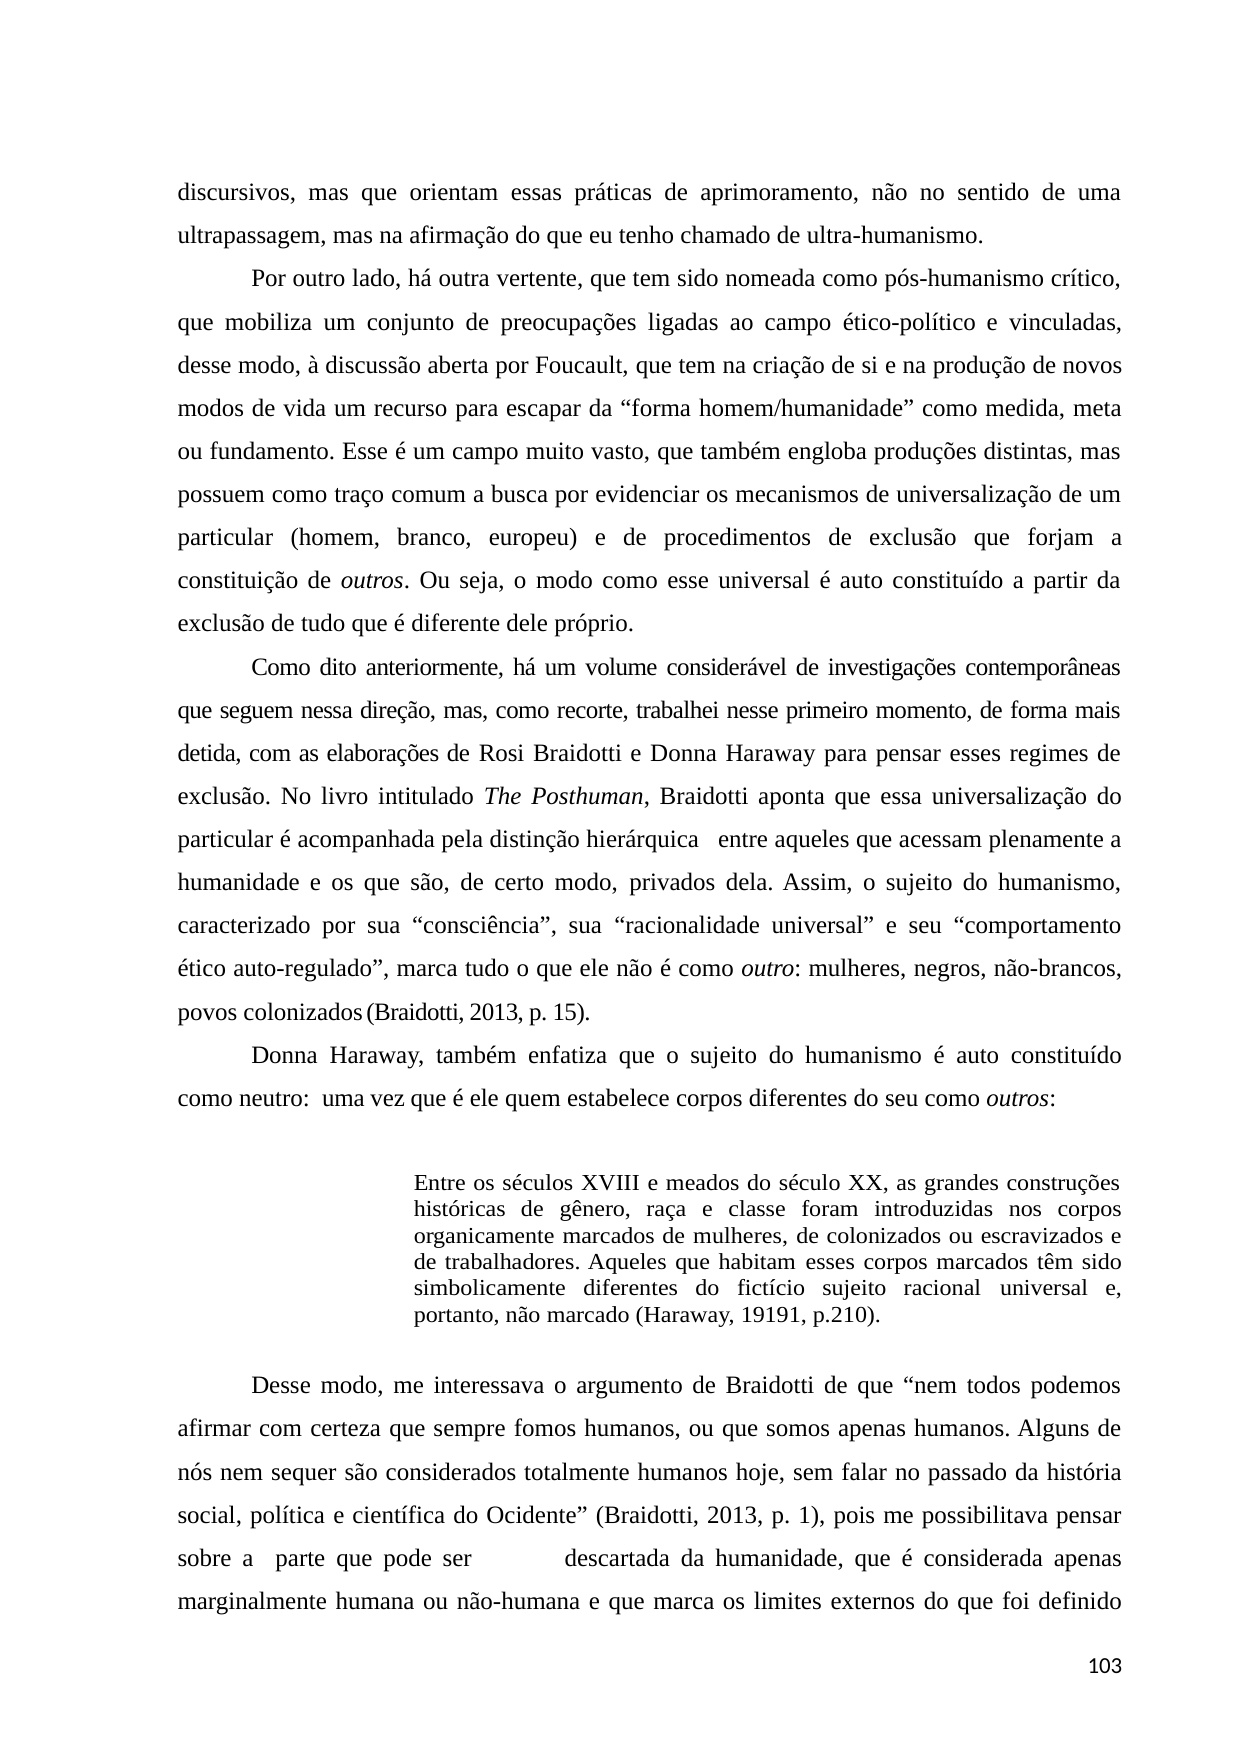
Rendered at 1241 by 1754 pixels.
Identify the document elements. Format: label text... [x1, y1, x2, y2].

text Donna Haraway, também enfatiza que o sujeito do humanismo é auto constituído como neutro: uma vez que é ele quem estabelece corpos diferentes do seu como outros: [177, 1040, 1122, 1112]
text Como dito anteriormente, há um volume considerável de investigações contemporâneas que seguem nessa direção, mas, como recorte, trabalhei nesse primeiro momento, de forma mais detida, com as elaborações de Rosi Braidotti e Donna Haraway para pensar esses regimes de exclusão. No livro intitulado The Posthuman, Braidotti aponta que essa universalização do particular é acompanhada pela distinção hierárquica entre aqueles que acessam plenamente a humanidade e os que são, de certo modo, privados dela. Assim, o sujeito do humanismo, caracterizado por sua “consciência”, sua “racionalidade universal” e seu “comportamento ético auto-regulado”, marca tudo o que ele não é como outro: mulheres, negros, não-brancos, povos colonizados (Braidotti, 2013, p. 15). [177, 652, 1122, 1025]
text Por outro lado, há outra vertente, que tem sido nomeada como pós-humanismo crítico, que mobiliza um conjunto de preocupações ligadas ao campo ético-político e vinculadas, desse modo, à discussão aberta por Foucault, que tem na criação de si e na produção de novos modos de vida um recurso para escapar da “forma homem/humanidade” como medida, meta ou fundamento. Esse é um campo muito vasto, que também engloba produções distintas, mas possuem como traço comum a busca por evidenciar os mecanismos de universalização de um particular (homem, branco, europeu) e de procedimentos de exclusão que forjam a constituição de outros. Ou seja, o modo como esse universal é auto constituído a partir da exclusão de tudo que é diferente dele próprio. [177, 263, 1122, 637]
text Entre os séculos XVIII e meados do século XX, as grandes construções históricas de gênero, raça e classe foram introduzidas nos corpos organicamente marcados de mulheres, de colonizados ou escravizados e de trabalhadores. Aqueles que habitam esses corpos marcados têm sido simbolicamente diferentes do fictício sujeito racional universal e, portanto, não marcado (Haraway, 19191, p.210). [413, 1169, 1122, 1327]
text Desse modo, me interessava o argumento de Braidotti de que “nem todos podemos afirmar com certeza que sempre fomos humanos, ou que somos apenas humanos. Alguns de nós nem sequer são considerados totalmente humanos hoje, sem falar no passado da história social, política e científica do Ocidente” (Braidotti, 2013, p. 1), pois me possibilitava pensar sobre a parte que pode ser descartada da humanidade, que é considerada apenas marginalmente humana ou não-humana e que marca os limites externos do que foi definido [177, 1370, 1122, 1615]
text discursivos, mas que orientam essas práticas de aprimoramento, não no sentido de uma ultrapassagem, mas na afirmação do que eu tenho chamado de ultra-humanismo. [177, 177, 1122, 249]
